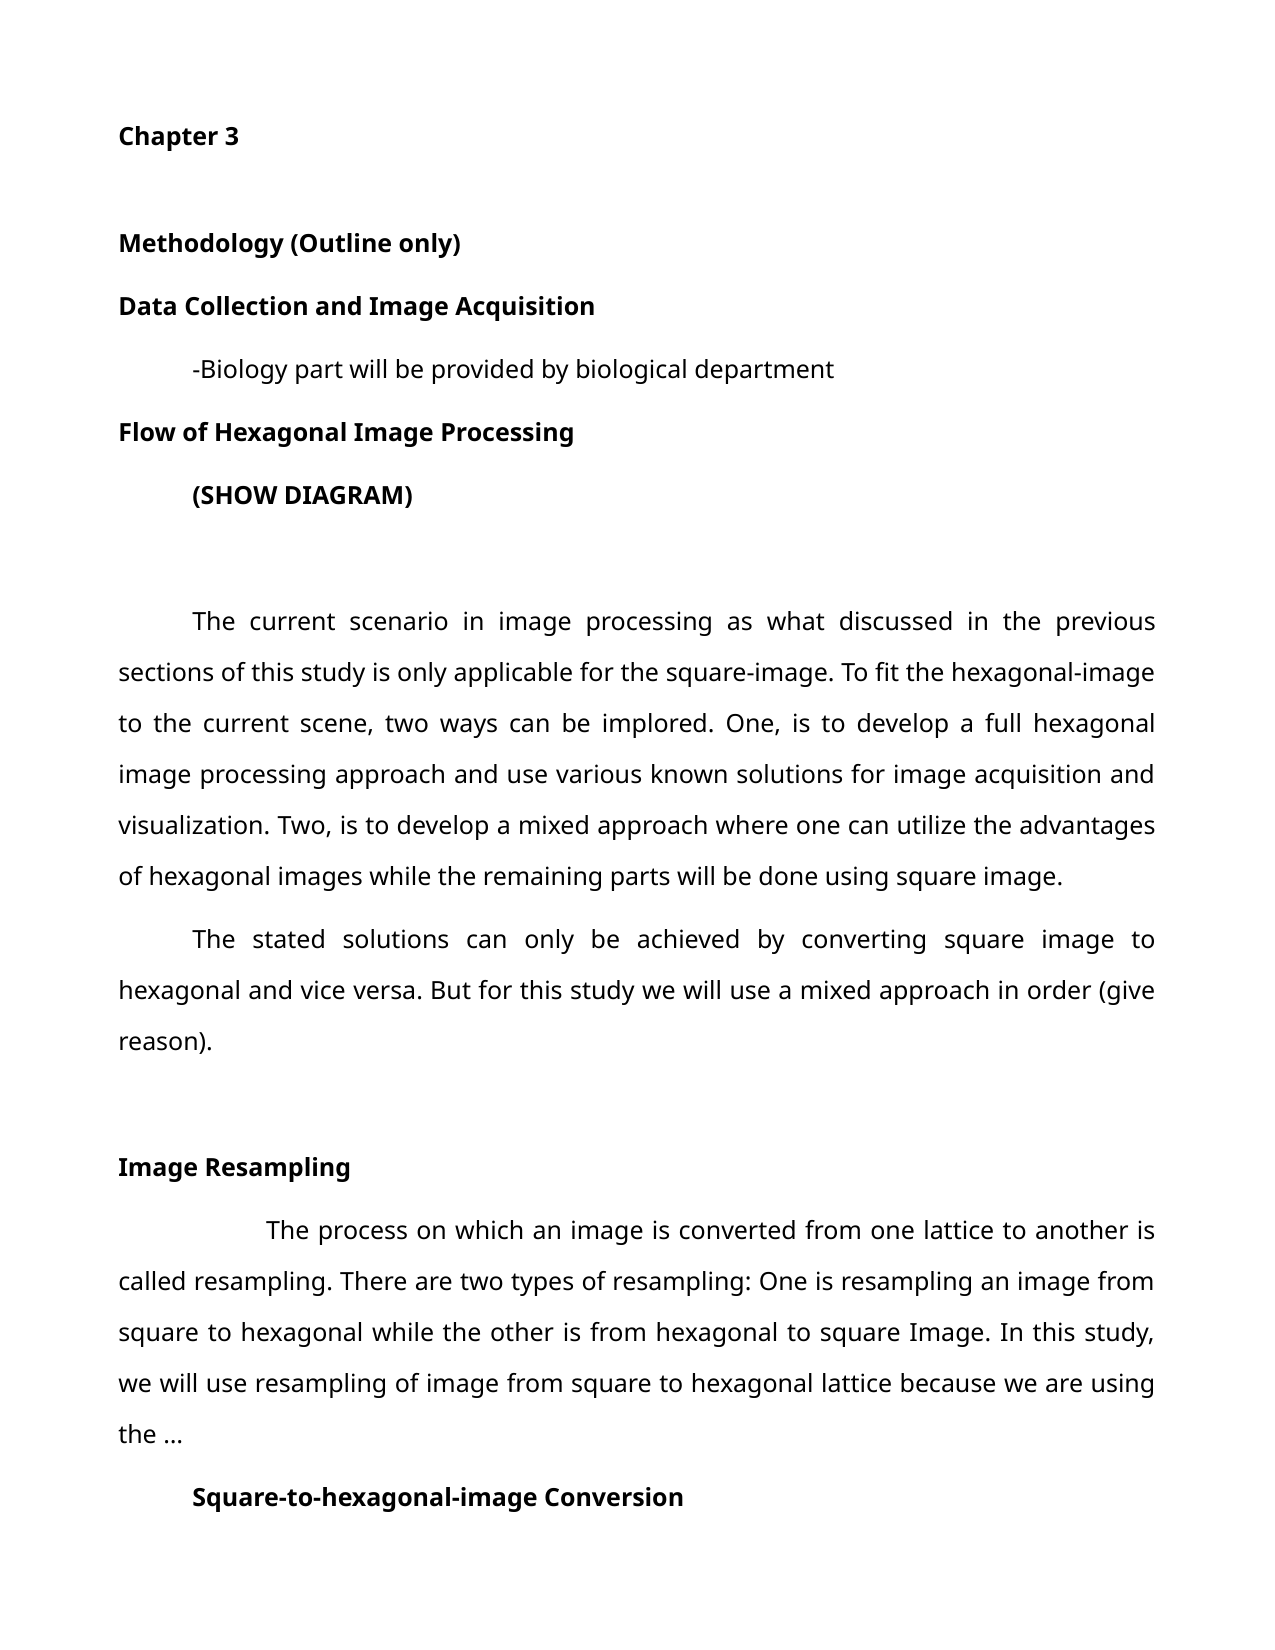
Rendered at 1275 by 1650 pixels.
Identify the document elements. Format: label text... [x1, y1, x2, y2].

text The current scenario in image processing as what discussed in the previous sections of this study is only applicable for the square-image. To fit the hexagonal-image to the current scene, two ways can be implored. One, is to develop a full hexagonal image processing approach and use various known solutions for image acquisition and visualization. Two, is to develop a mixed approach where one can utilize the advantages of hexagonal images while the remaining parts will be done using square image. [118, 604, 1157, 893]
text -Biology part will be provided by biological department [118, 352, 1157, 386]
text Image Resampling [118, 1150, 1157, 1184]
text (SHOW DIAGRAM) [118, 478, 1157, 512]
text The stated solutions can only be achieved by converting square image to hexagonal and vice versa. But for this study we will use a mixed approach in order (give reason). [118, 922, 1157, 1058]
text Square-to-hexagonal-image Conversion [118, 1480, 1157, 1514]
text Methodology (Outline only) [118, 226, 1157, 260]
text Chapter 3 [118, 118, 1157, 152]
text Flow of Hexagonal Image Processing [118, 415, 1157, 449]
text Data Collection and Image Acquisition [118, 289, 1157, 323]
text The process on which an image is converted from one lattice to another is called resampling. There are two types of resampling: One is resampling an image from square to hexagonal while the other is from hexagonal to square Image. In this study, we will use resampling of image from square to hexagonal lattice because we are using the … [118, 1213, 1157, 1451]
